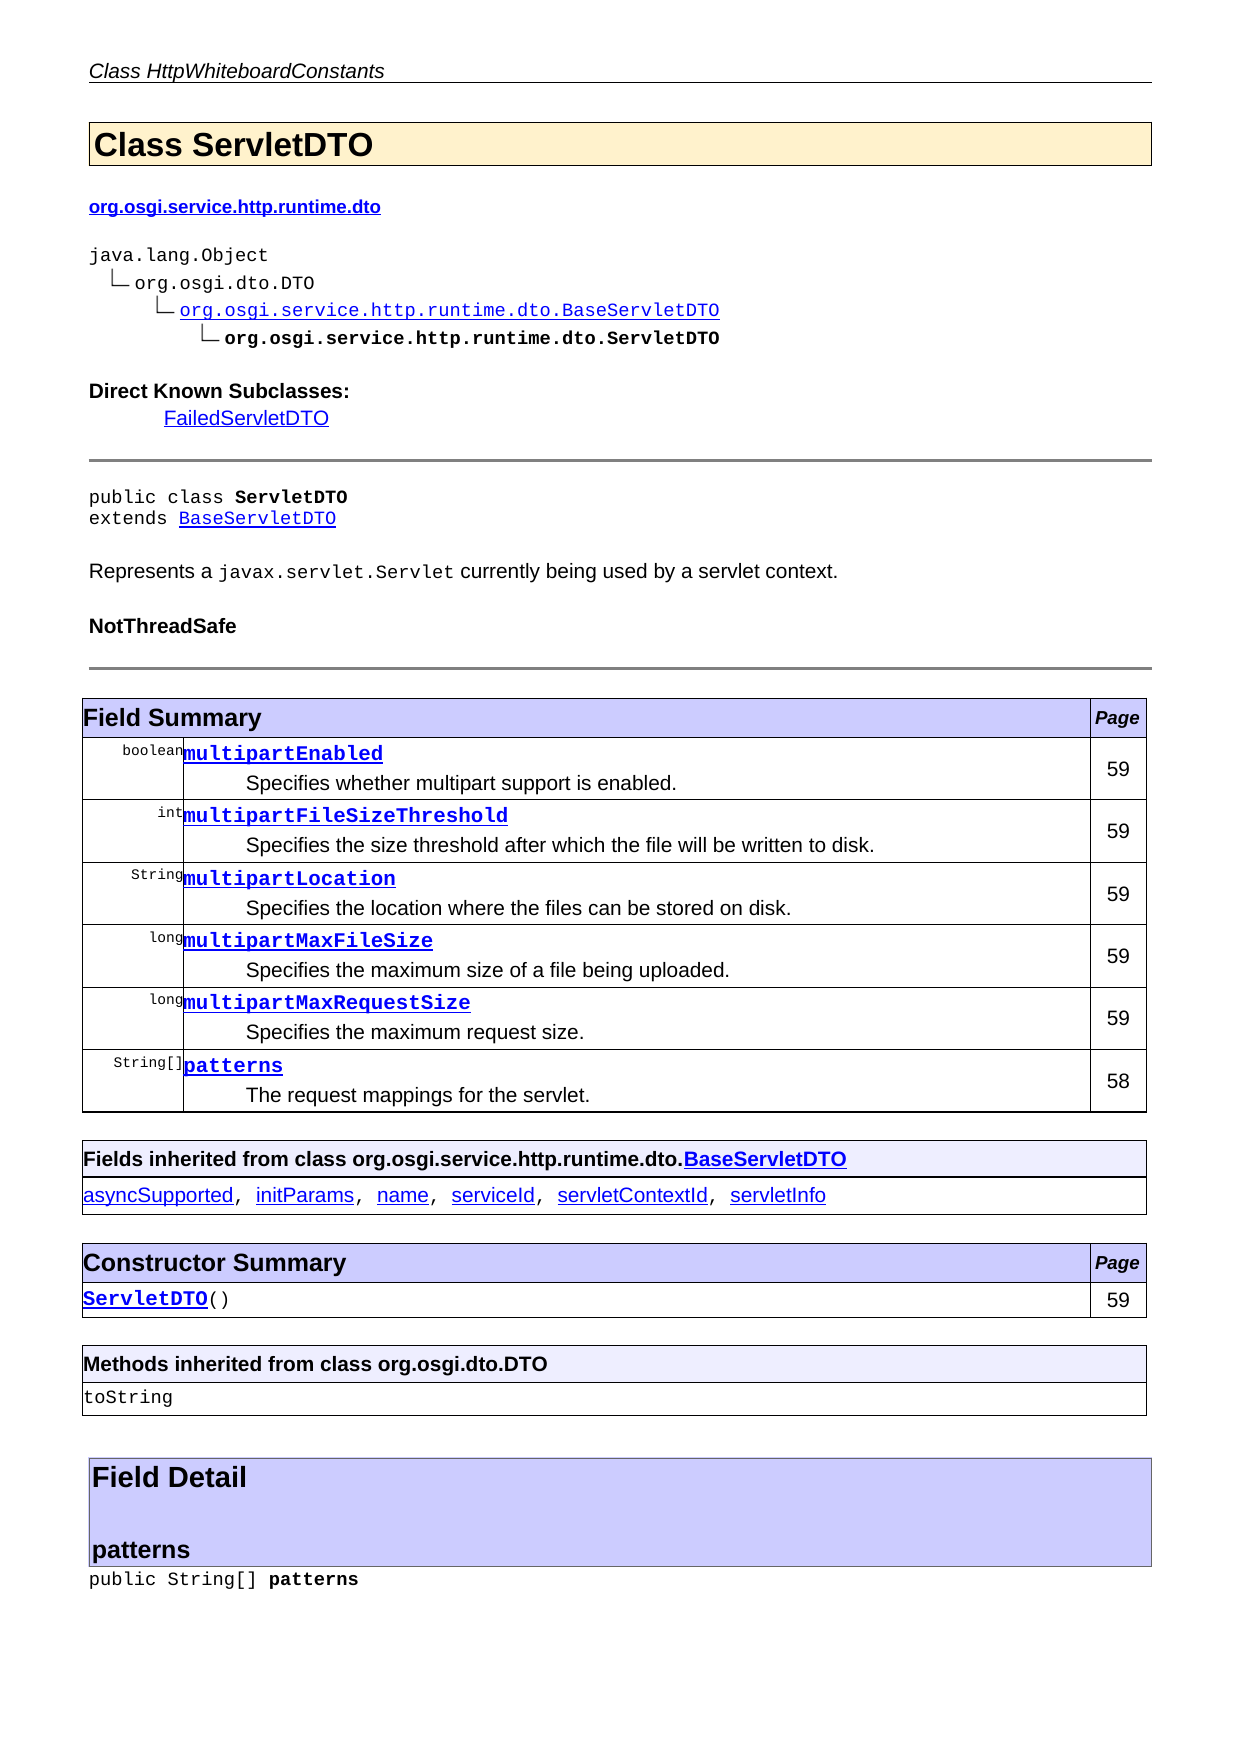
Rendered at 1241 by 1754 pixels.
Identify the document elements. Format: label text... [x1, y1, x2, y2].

table_cell patterns The request mappings for the servlet. [184, 1050, 1090, 1111]
table_header Page [1091, 699, 1146, 737]
text Represents a javax.servlet.Servlet currently being used by a servlet context. [88, 559, 1152, 584]
table_cell 59 [1091, 738, 1146, 799]
table_cell multipartMaxFileSize Specifies the maximum size of a file being uploaded. [184, 925, 1090, 987]
text public class ServletDTO [88, 488, 1152, 509]
table_cell long [83, 925, 183, 987]
text extends BaseServletDTO [88, 509, 1152, 530]
table_cell String [83, 863, 183, 924]
table_cell 58 [1091, 1050, 1146, 1111]
table_cell asyncSupported, initParams, name, serviceId, servletContextId, servletInfo [83, 1178, 1146, 1214]
table_cell 59 [1091, 925, 1146, 987]
text java.lang.Object [88, 246, 1152, 267]
subtitle Direct Known Subclasses: [88, 379, 1152, 403]
table_cell 59 [1091, 863, 1146, 924]
table_cell String[] [83, 1050, 183, 1111]
table_cell multipartFileSizeThreshold Specifies the size threshold after which the file will be written to disk. [184, 800, 1090, 862]
table_cell 59 [1091, 988, 1146, 1049]
subtitle Field Detail [90, 1459, 1151, 1494]
table_cell ServletDTO() [83, 1283, 1090, 1317]
table_header Field Summary [83, 699, 1090, 737]
text FailedServletDTO [163, 405, 1152, 429]
text org.osgi.service.http.runtime.dto [88, 195, 1152, 217]
text org.osgi.dto.DTO [88, 267, 1152, 295]
subtitle Class ServletDTO [90, 123, 1151, 165]
picture [111, 267, 135, 290]
table_header Methods inherited from class org.osgi.dto.DTO [83, 1346, 1146, 1382]
table_cell int [83, 800, 183, 862]
table_cell 59 [1091, 800, 1146, 862]
table_cell multipartMaxRequestSize Specifies the maximum request size. [184, 988, 1090, 1049]
table_cell boolean [83, 738, 183, 799]
table_cell 59 [1091, 1283, 1146, 1317]
text NotThreadSafe [88, 614, 1152, 638]
table_cell multipartLocation Specifies the location where the files can be stored on disk. [184, 863, 1090, 924]
table_cell multipartEnabled Specifies whether multipart support is enabled. [184, 738, 1090, 799]
table_header Page [1091, 1244, 1146, 1282]
picture [156, 295, 180, 317]
table_header Fields inherited from class org.osgi.service.http.runtime.dto.BaseServletDTO [83, 1141, 1146, 1176]
text org.osgi.service.http.runtime.dto.ServletDTO [88, 322, 1152, 350]
picture [201, 322, 225, 345]
table_cell toString [83, 1383, 1146, 1415]
subtitle patterns [90, 1532, 1151, 1566]
text org.osgi.service.http.runtime.dto.BaseServletDTO [88, 295, 1152, 322]
table_cell long [83, 988, 183, 1049]
text public String[] patterns [88, 1570, 1152, 1591]
table_header Constructor Summary [83, 1244, 1090, 1282]
